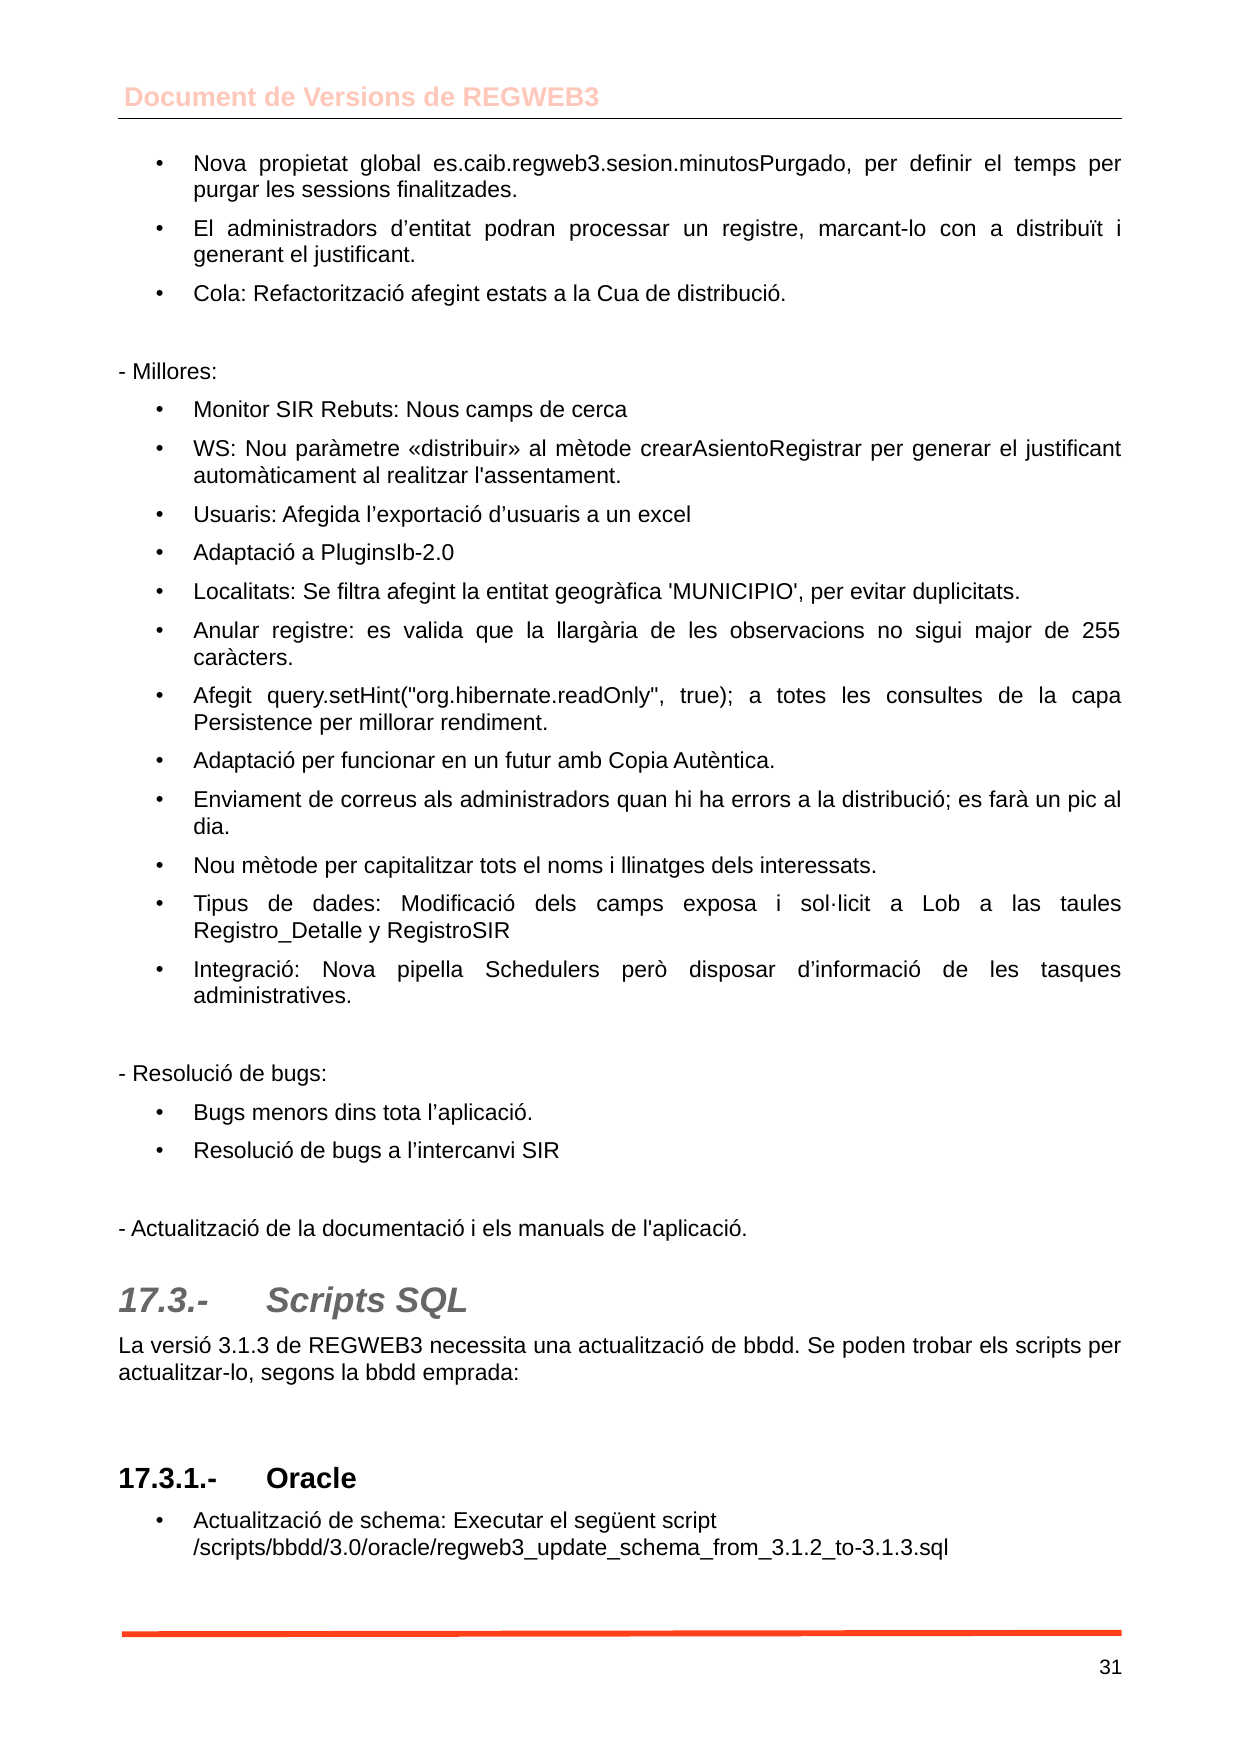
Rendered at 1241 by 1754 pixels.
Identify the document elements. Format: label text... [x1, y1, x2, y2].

list Actualització de schema: Executar el següent script /scripts/bbdd/3.0/oracle/regweb3_update_schema_from_3.1.2_to-3.1.3.sql [156, 1507, 1122, 1560]
list Cola: Refactorització afegint estats a la Cua de distribució. [156, 280, 1122, 306]
list Monitor SIR Rebuts: Nous camps de cerca [156, 396, 1122, 423]
list Tipus de dades: Modificació dels camps exposa i sol·licit a Lob a las taules Registro_Detalle y RegistroSIR [156, 890, 1122, 943]
list Bugs menors dins tota l’aplicació. [156, 1098, 1122, 1125]
list Usuaris: Afegida l’exportació d’usuaris a un excel [156, 501, 1122, 527]
list El administradors d’entitat podran processar un registre, marcant-lo con a distribuït i generant el justificant. [156, 215, 1122, 267]
list Nou mètode per capitalitzar tots el noms i llinatges dels interessats. [156, 852, 1122, 878]
subtitle Scripts SQL [118, 1279, 1122, 1320]
text La versió 3.1.3 de REGWEB3 necessita una actualització de bbdd. Se poden trobar els scripts per actualitzar-lo, segons la bbdd emprada: [118, 1332, 1122, 1385]
list Localitats: Se filtra afegint la entitat geogràfica 'MUNICIPIO', per evitar duplicitats. [156, 578, 1122, 604]
list Anular registre: es valida que la llargària de les observacions no sigui major de 255 caràcters. [156, 617, 1122, 670]
list Integració: Nova pipella Schedulers però disposar d’informació de les tasques administratives. [156, 956, 1122, 1008]
subtitle Oracle [118, 1461, 1122, 1495]
text - Actualització de la documentació i els manuals de l'aplicació. [118, 1215, 1122, 1241]
text - Resolució de bugs: [118, 1060, 1122, 1086]
text - Millores: [118, 358, 1122, 384]
list Adaptació per funcionar en un futur amb Copia Autèntica. [156, 747, 1122, 774]
list Afegit query.setHint("org.hibernate.readOnly", true); a totes les consultes de la capa Persistence per millorar rendiment. [156, 682, 1122, 735]
list Enviament de correus als administradors quan hi ha errors a la distribució; es farà un pic al dia. [156, 786, 1122, 839]
list Resolució de bugs a l’intercanvi SIR [156, 1137, 1122, 1164]
list WS: Nou paràmetre «distribuir» al mètode crearAsientoRegistrar per generar el justificant automàticament al realitzar l'assentament. [156, 435, 1122, 488]
list Nova propietat global es.caib.regweb3.sesion.minutosPurgado, per definir el temps per purgar les sessions finalitzades. [156, 149, 1122, 202]
list Adaptació a PluginsIb-2.0 [156, 539, 1122, 566]
